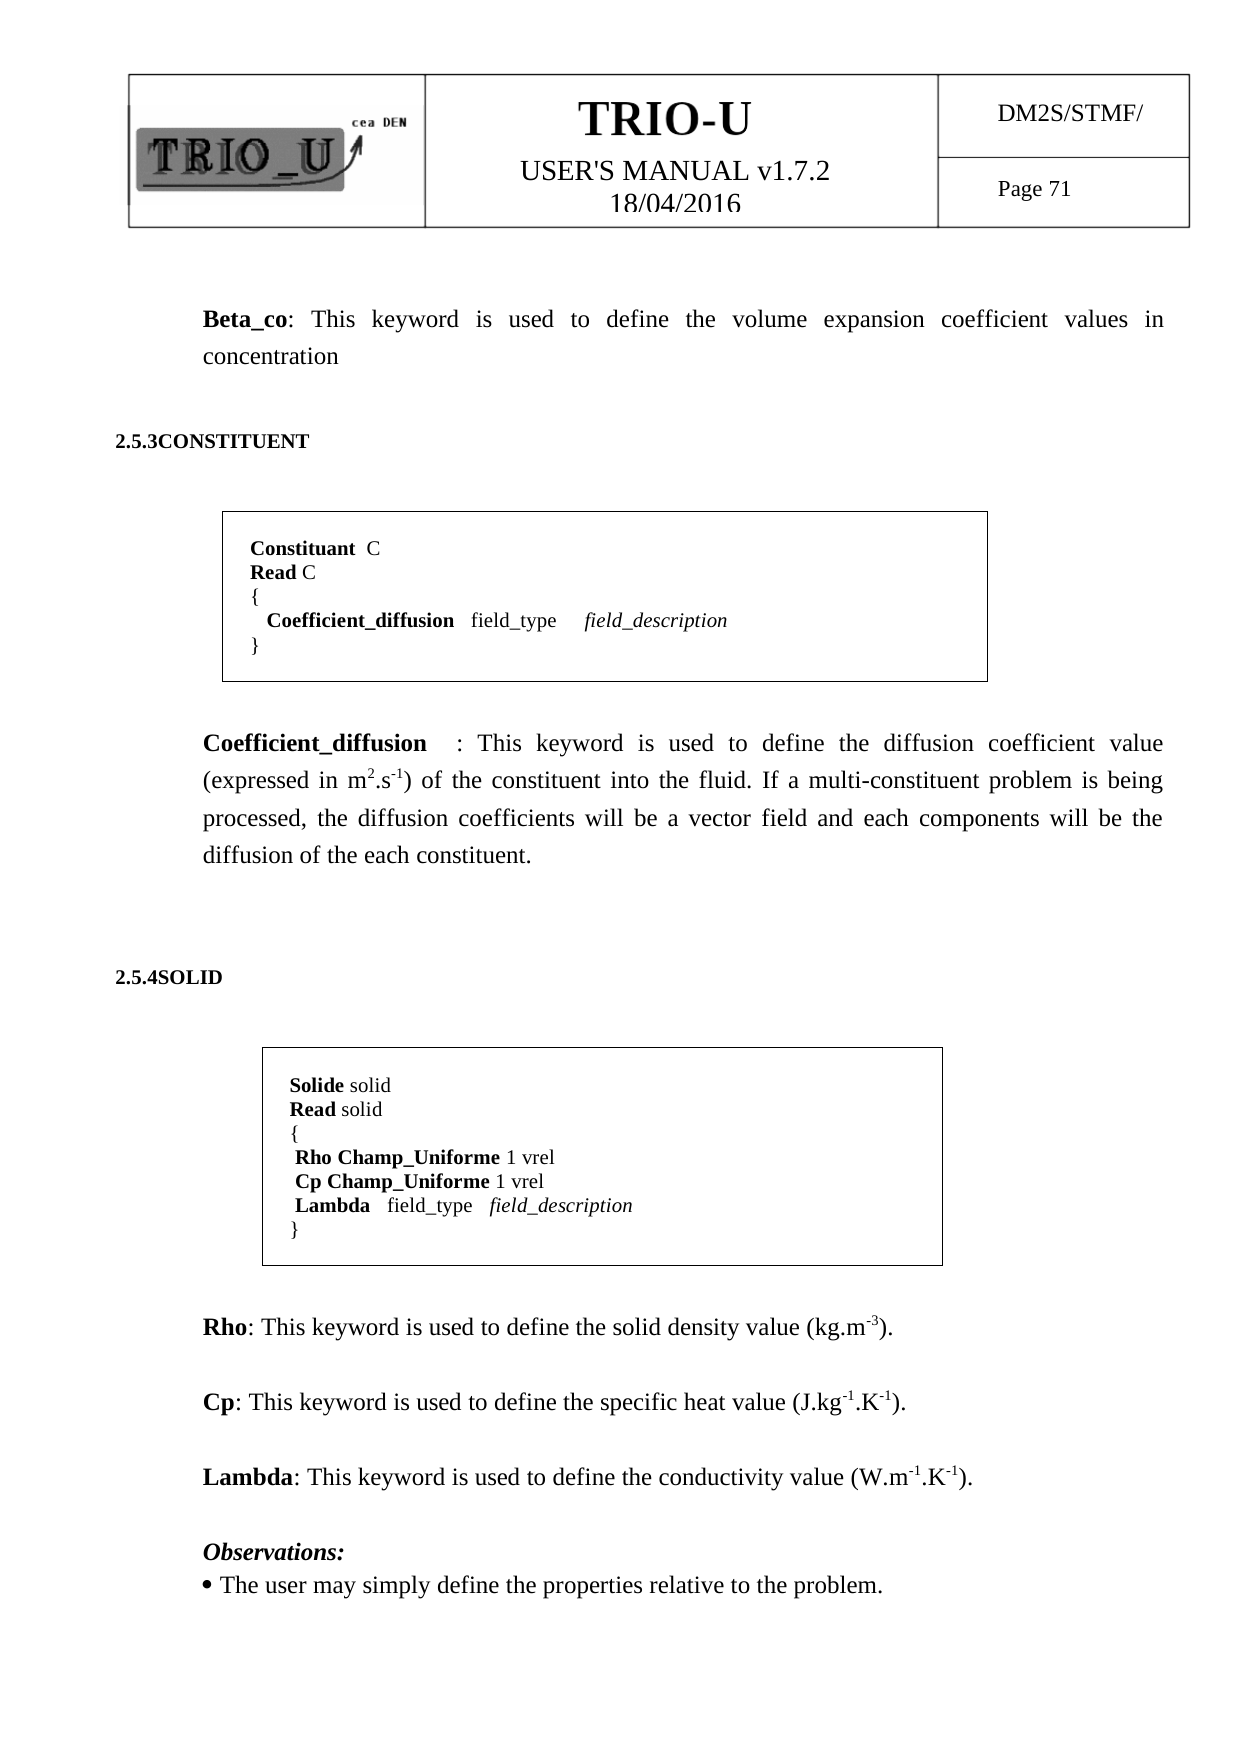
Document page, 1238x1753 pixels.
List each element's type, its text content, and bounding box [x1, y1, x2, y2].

text Observations: [203, 1528, 1165, 1566]
text Cp: This keyword is used to define the specific heat value (J.kg-1.K-1). [203, 1378, 1165, 1416]
text Beta_co: This keyword is used to define the volume expansion coefficient values in concentration [203, 295, 1165, 370]
text Rho: This keyword is used to define the solid density value (kg.m-3). [203, 1303, 1165, 1341]
table_header Constituant C Read C { Coefficient_diffusion field_type field_description } [223, 512, 987, 681]
subtitle SOLID [115, 965, 1164, 989]
subtitle CONSTITUENT [115, 429, 1164, 453]
text Lambda: This keyword is used to define the conductivity value (W.m-1.K-1). [203, 1453, 1165, 1491]
text  The user may simply define the properties relative to the problem. [203, 1566, 1164, 1599]
text Coefficient_diffusion : This keyword is used to define the diffusion coefficient value (expressed in m2.s-1) of the constituent into the fluid. If a multi-constituent problem is being processed, the diffusion coefficients will be a vector field and each components will be the diffusion of the each constituent. [203, 719, 1165, 869]
table_header Solide solid Read solid { Rho Champ_Uniforme 1 vrel Cp Champ_Uniforme 1 vrel Lambda field_type field_description } [263, 1048, 942, 1265]
